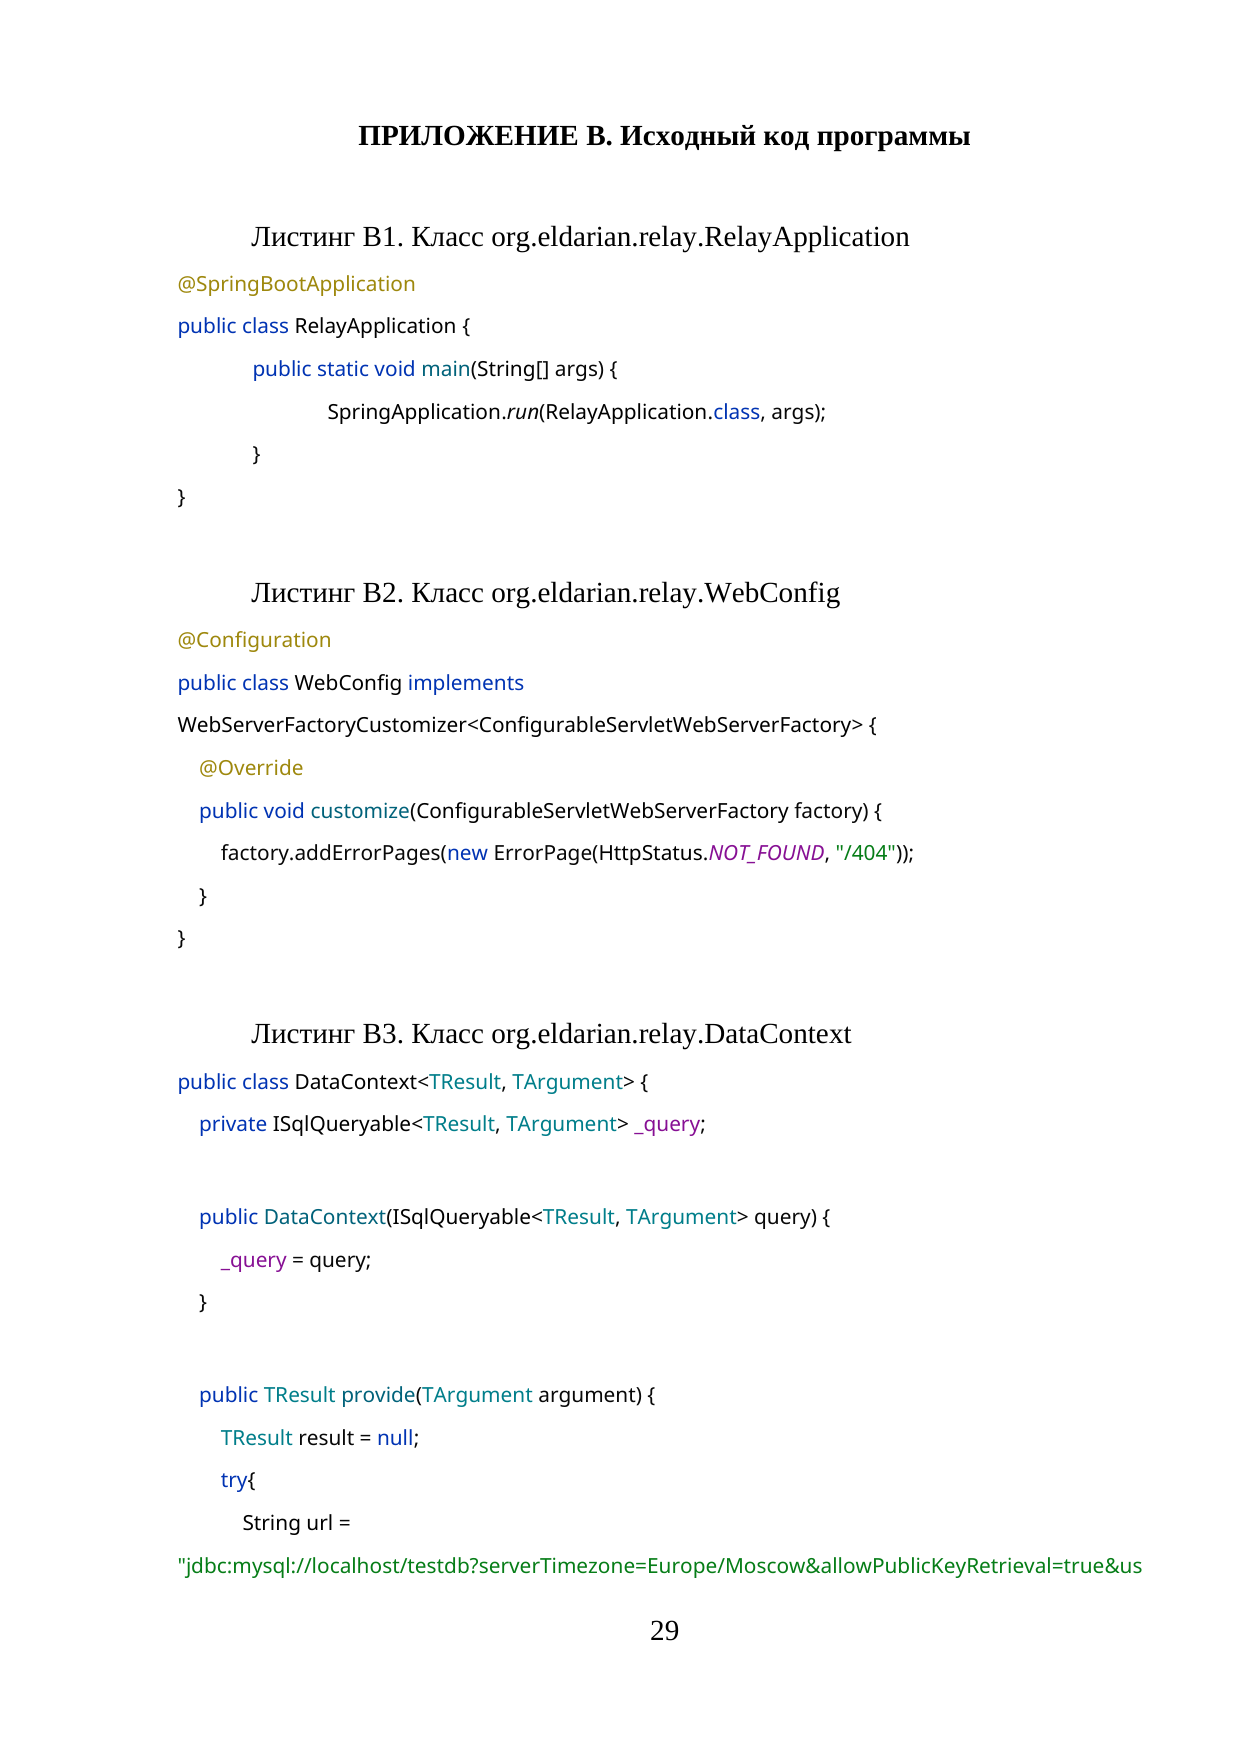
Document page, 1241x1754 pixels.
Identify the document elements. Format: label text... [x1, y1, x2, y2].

text @Configuration public class WebConfig implements WebServerFactoryCustomizer<ConfigurableServletWebServerFactory> { @Override public void customize(ConfigurableServletWebServerFactory factory) { factory.addErrorPages(new ErrorPage(HttpStatus.NOT_FOUND, "/404")); } } [177, 625, 1152, 952]
list Листинг B2. Класс org.eldarian.relay.WebConfig [177, 575, 1152, 608]
text @SpringBootApplication public class RelayApplication { public static void main(String[] args) { SpringApplication.run(RelayApplication.class, args); } } [177, 269, 1152, 511]
text public class DataContext<TResult, TArgument> { private ISqlQueryable<TResult, TArgument> _query; public DataContext(ISqlQueryable<TResult, TArgument> query) { _query = query; } public TResult provide(TArgument argument) { TResult result = null; try{ String url = "jdbc:mysql://localhost/testdb?serverTimezone=Europe/Moscow&allowPublicKeyRetrieval=true&us [177, 1067, 1152, 1579]
list Листинг B1. Класс org.eldarian.relay.RelayApplication [177, 219, 1152, 252]
list Листинг B3. Класс org.eldarian.relay.DataContext [177, 1016, 1152, 1050]
list ПРИЛОЖЕНИЕ B. Исходный код программы [177, 118, 1152, 152]
